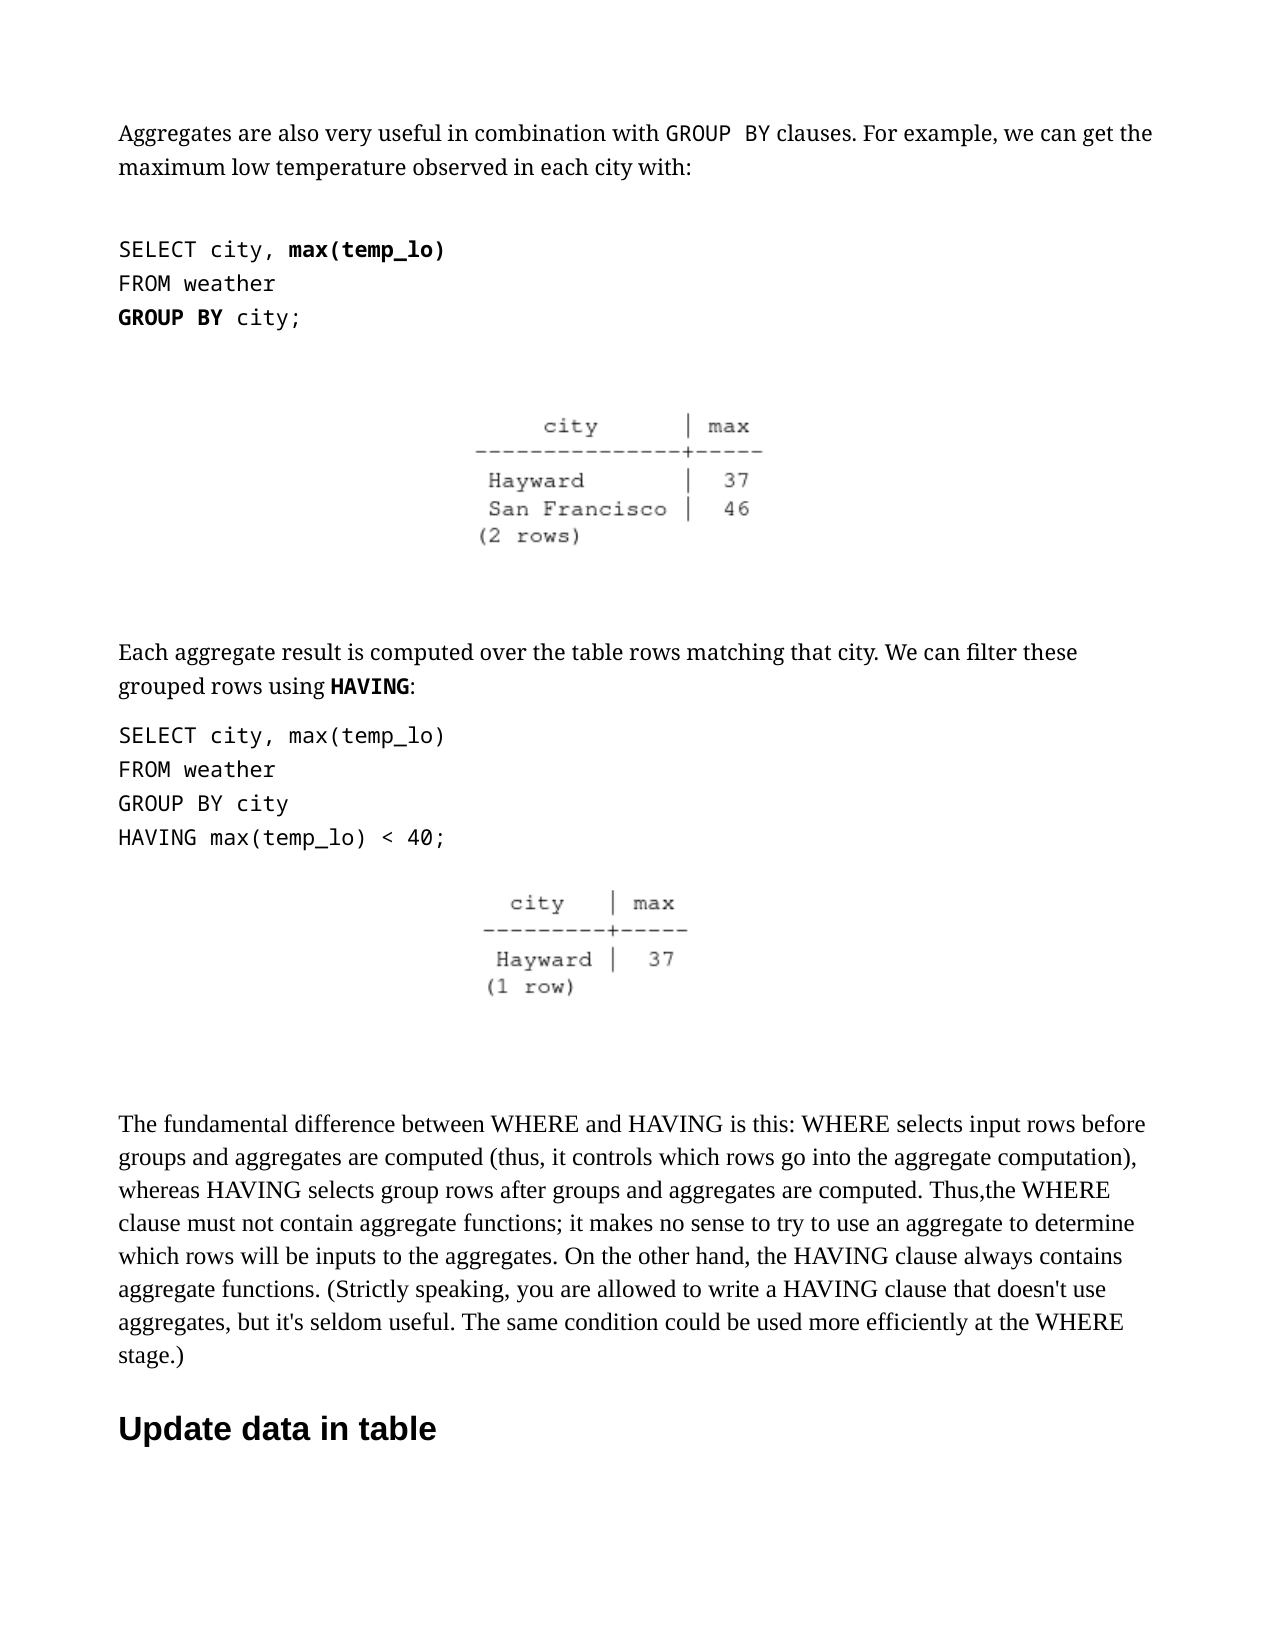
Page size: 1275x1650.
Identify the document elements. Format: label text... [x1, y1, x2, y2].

text SELECT city, max(temp_lo) FROM weather GROUP BY city; [118, 234, 1157, 332]
picture [462, 398, 813, 558]
picture [448, 890, 783, 1020]
text Each aggregate result is computed over the table rows matching that city. We can filter these grouped rows using HAVING: [118, 637, 1157, 701]
text SELECT city, max(temp_lo) FROM weather GROUP BY city HAVING max(temp_lo) < 40; [118, 719, 1157, 852]
subtitle Update data in table [118, 1408, 1157, 1447]
text The fundamental difference between WHERE and HAVING is this: WHERE selects input rows before groups and aggregates are computed (thus, it controls which rows go into the aggregate computation), whereas HAVING selects group rows after groups and aggregates are computed. Thus,the WHERE clause must not contain aggregate functions; it makes no sense to try to use an aggregate to determine which rows will be inputs to the aggregates. On the other hand, the HAVING clause always contains aggregate functions. (Strictly speaking, you are allowed to write a HAVING clause that doesn't use aggregates, but it's seldom useful. The same condition could be used more efficiently at the WHERE stage.) [118, 1109, 1157, 1369]
text Aggregates are also very useful in combination with GROUP BY clauses. For example, we can get the maximum low temperature observed in each city with: [118, 118, 1157, 215]
